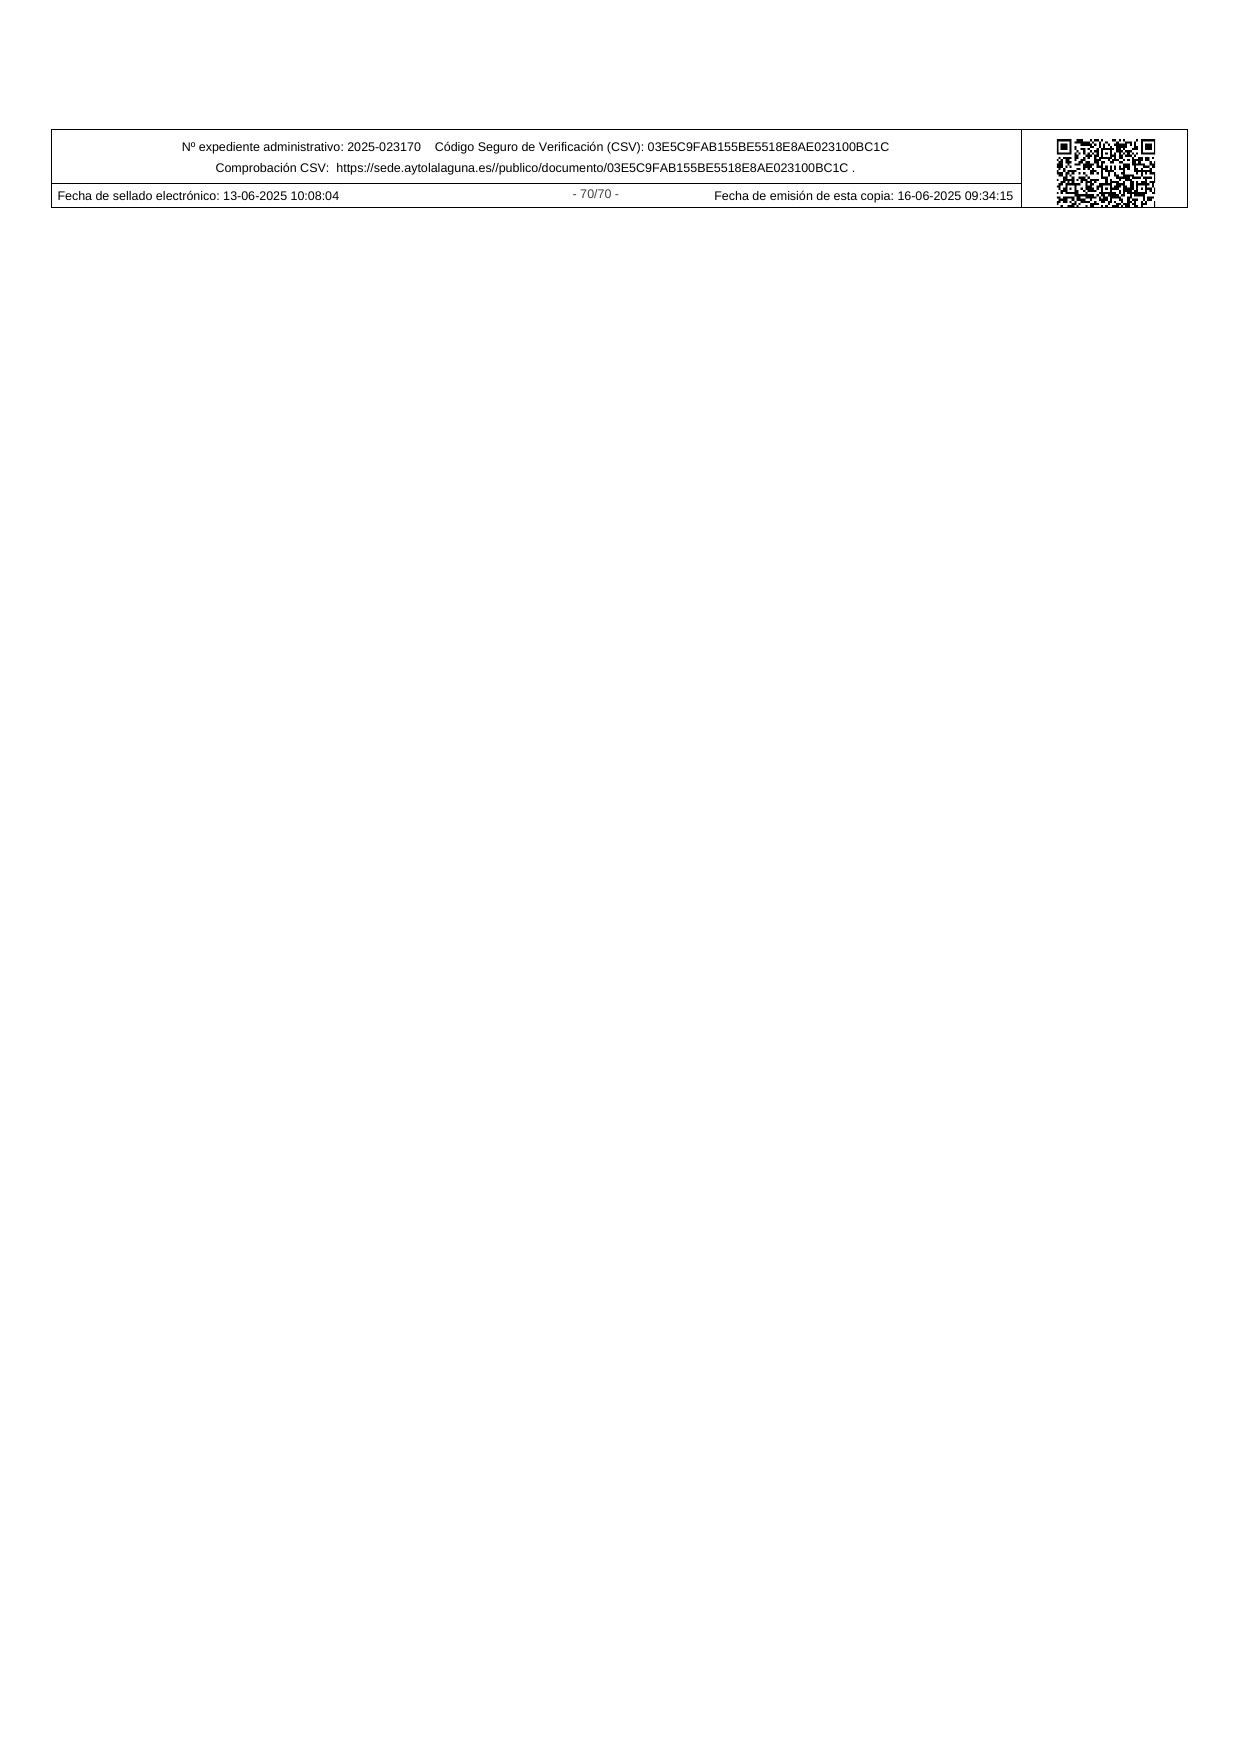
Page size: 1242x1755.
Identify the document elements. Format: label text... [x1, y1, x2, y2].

table_cell Nº expediente administrativo: 2025-023170 Código Seguro de Verificación (CSV): 03E5C9FAB155BE5518E8AE023100BC1C Comprobación CSV: https://sede.aytolalaguna.es//publico/documento/03E5C9FAB155BE5518E8AE023100BC1C . [52, 130, 1021, 183]
table_cell Fecha de sellado electrónico: 13-06-2025 10:08:04 - 70/70 - Fecha de emisión de esta copia: 16-06-2025 09:34:15 [52, 184, 1021, 207]
table_header [1022, 130, 1187, 207]
